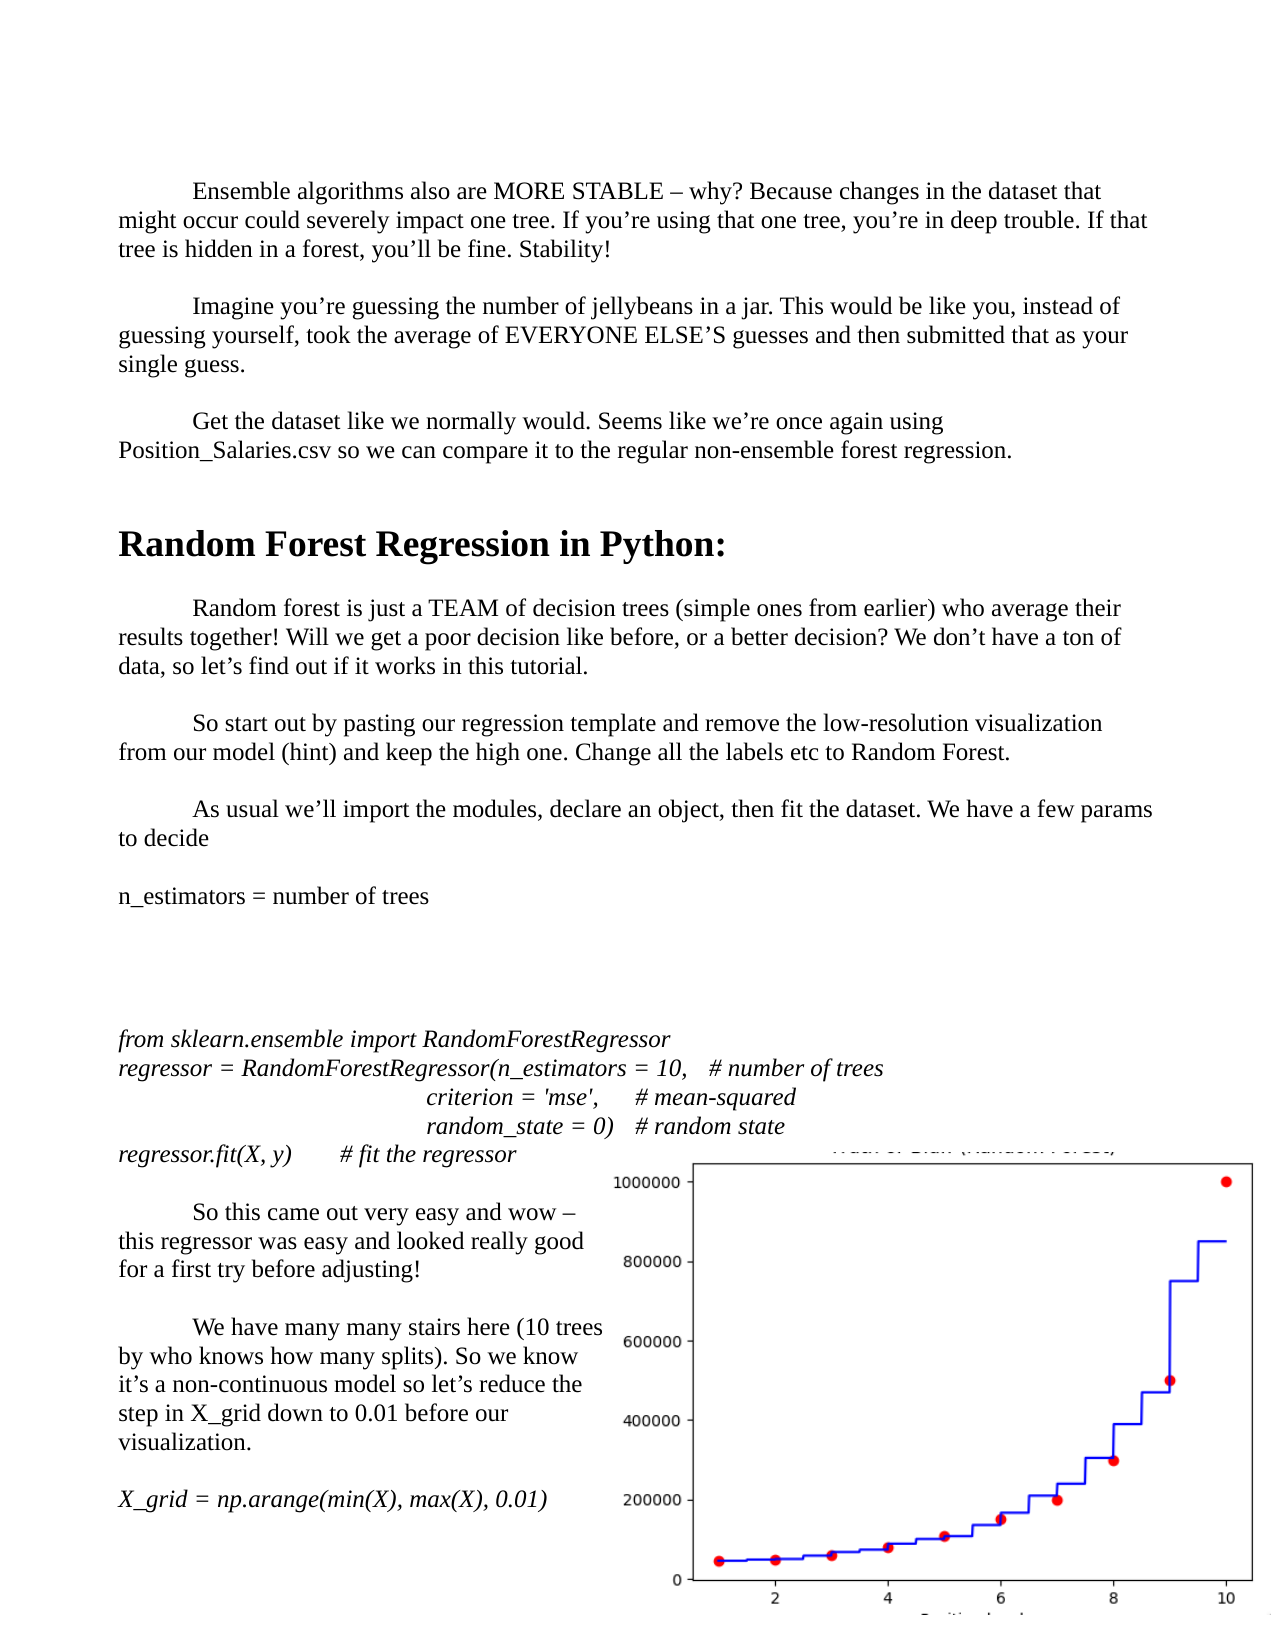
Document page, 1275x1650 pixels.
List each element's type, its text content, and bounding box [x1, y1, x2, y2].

text Imagine you’re guessing the number of jellybeans in a jar. This would be like you, instead of guessing yourself, took the average of EVERYONE ELSE’S guesses and then submitted that as your single guess. [118, 291, 1157, 378]
text from sklearn.ensemble import RandomForestRegressor [118, 1024, 1157, 1053]
text regressor = RandomForestRegressor(n_estimators = 10, # number of trees [118, 1053, 1157, 1082]
text As usual we’ll import the modules, declare an object, then fit the dataset. We have a few params to decide [118, 794, 1157, 852]
text Get the dataset like we normally would. Seems like we’re once again using Position_Salaries.csv so we can compare it to the regular non-ensemble forest regression. [118, 406, 1157, 464]
text criterion = 'mse', # mean-squared [118, 1082, 1157, 1111]
text Random forest is just a TEAM of decision trees (simple ones from earlier) who average their results together! Will we get a poor decision like before, or a better decision? We don’t have a ton of data, so let’s find out if it works in this tutorial. [118, 593, 1157, 679]
text We have many many stairs here (10 trees by who knows how many splits). So we know it’s a non-continuous model so let’s reduce the step in X_grid down to 0.01 before our visualization. [118, 1312, 607, 1456]
text Ensemble algorithms also are MORE STABLE – why? Because changes in the dataset that might occur could severely impact one tree. If you’re using that one tree, you’re in deep trouble. If that tree is hidden in a forest, you’ll be fine. Stability! [118, 176, 1157, 263]
text regressor.fit(X, y) # fit the regressor [118, 1139, 1157, 1168]
text Random Forest Regression in Python: [118, 521, 1157, 564]
text n_estimators = number of trees [118, 881, 1157, 909]
text So start out by pasting our regression template and remove the low-resolution visualization from our model (hint) and keep the high one. Change all the labels etc to Random Forest. [118, 708, 1157, 766]
picture [607, 1152, 1271, 1615]
text X_grid = np.arange(min(X), max(X), 0.01) [118, 1484, 607, 1513]
text So this came out very easy and wow – this regressor was easy and looked really good for a first try before adjusting! [118, 1197, 607, 1283]
text random_state = 0) # random state [118, 1111, 1157, 1139]
